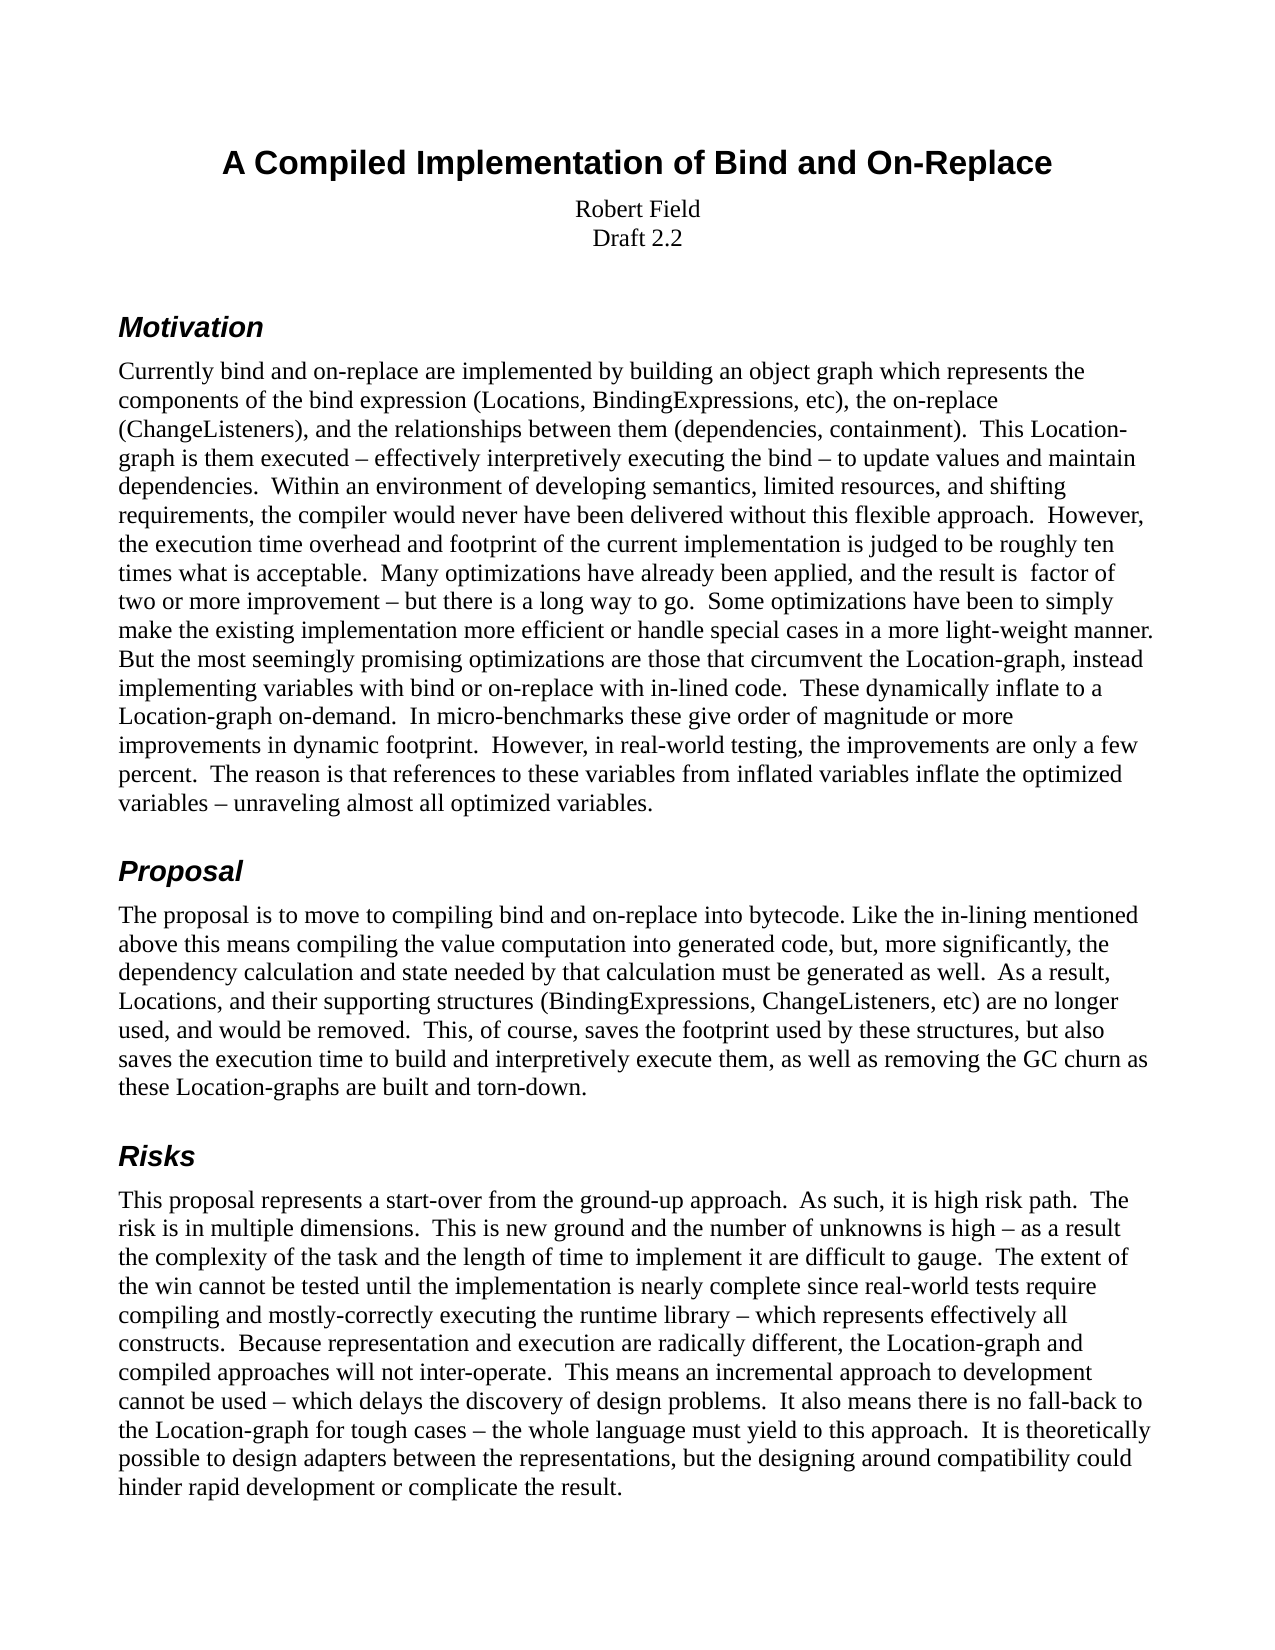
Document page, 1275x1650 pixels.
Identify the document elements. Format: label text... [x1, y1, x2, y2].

subtitle Motivation [118, 310, 1157, 344]
text Robert Field [118, 194, 1157, 223]
text The proposal is to move to compiling bind and on-replace into bytecode. Like the in-lining mentioned above this means compiling the value computation into generated code, but, more significantly, the dependency calculation and state needed by that calculation must be generated as well. As a result, Locations, and their supporting structures (BindingExpressions, ChangeListeners, etc) are no longer used, and would be removed. This, of course, saves the footprint used by these structures, but also saves the execution time to build and interpretively execute them, as well as removing the GC churn as these Location-graphs are built and torn-down. [118, 900, 1157, 1101]
text Draft 2.2 [118, 223, 1157, 252]
text This proposal represents a start-over from the ground-up approach. As such, it is high risk path. The risk is in multiple dimensions. This is new ground and the number of unknowns is high – as a result the complexity of the task and the length of time to implement it are difficult to gauge. The extent of the win cannot be tested until the implementation is nearly complete since real-world tests require compiling and mostly-correctly executing the runtime library – which represents effectively all constructs. Because representation and execution are radically different, the Location-graph and compiled approaches will not inter-operate. This means an incremental approach to development cannot be used – which delays the discovery of design problems. It also means there is no fall-back to the Location-graph for tough cases – the whole language must yield to this approach. It is theoretically possible to design adapters between the representations, but the designing around compatibility could hinder rapid development or complicate the result. [118, 1185, 1157, 1501]
subtitle Risks [118, 1139, 1157, 1172]
text Currently bind and on-replace are implemented by building an object graph which represents the components of the bind expression (Locations, BindingExpressions, etc), the on-replace (ChangeListeners), and the relationships between them (dependencies, containment). This Location-graph is them executed – effectively interpretively executing the bind – to update values and maintain dependencies. Within an environment of developing semantics, limited resources, and shifting requirements, the compiler would never have been delivered without this flexible approach. However, the execution time overhead and footprint of the current implementation is judged to be roughly ten times what is acceptable. Many optimizations have already been applied, and the result is factor of two or more improvement – but there is a long way to go. Some optimizations have been to simply make the existing implementation more efficient or handle special cases in a more light-weight manner. But the most seemingly promising optimizations are those that circumvent the Location-graph, instead implementing variables with bind or on-replace with in-lined code. These dynamically inflate to a Location-graph on-demand. In micro-benchmarks these give order of magnitude or more improvements in dynamic footprint. However, in real-world testing, the improvements are only a few percent. The reason is that references to these variables from inflated variables inflate the optimized variables – unraveling almost all optimized variables. [118, 356, 1157, 816]
subtitle A Compiled Implementation of Bind and On-Replace [118, 143, 1157, 182]
subtitle Proposal [118, 854, 1157, 887]
